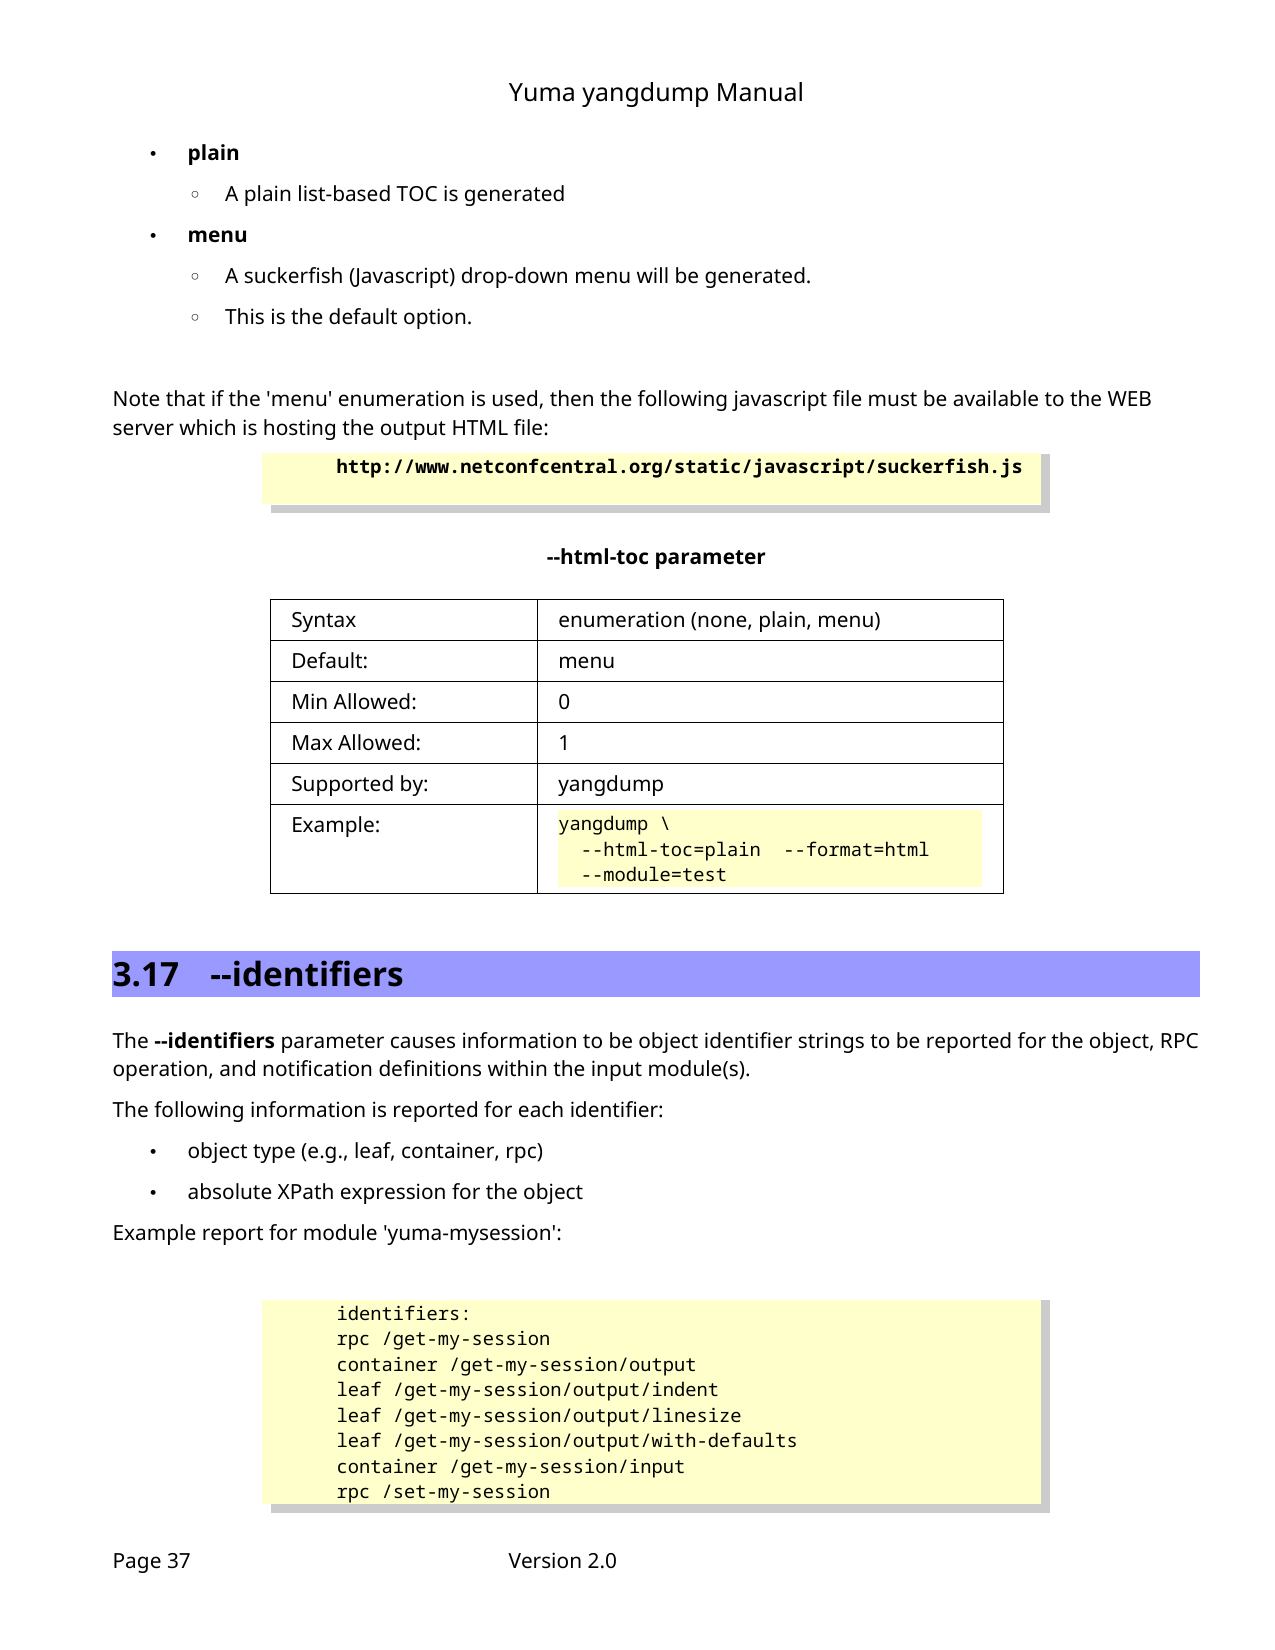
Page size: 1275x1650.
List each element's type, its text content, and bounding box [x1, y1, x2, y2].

list absolute XPath expression for the object [150, 1177, 1200, 1206]
text rpc /set-my-session [262, 1478, 1041, 1504]
table_cell Max Allowed: [271, 723, 537, 763]
table_header enumeration (none, plain, menu) [538, 600, 1003, 640]
list plain [150, 138, 1200, 167]
list A plain list-based TOC is generated [187, 179, 1200, 208]
list This is the default option. [187, 302, 1200, 331]
table_cell Example: [271, 805, 537, 893]
table_cell yangdump \ --html-toc=plain --format=html --module=test [538, 805, 1003, 893]
table_cell Default: [271, 641, 537, 681]
table_cell 1 [538, 723, 1003, 763]
text leaf /get-my-session/output/linesize [262, 1402, 1041, 1427]
table_cell Supported by: [271, 764, 537, 803]
table_cell 0 [538, 682, 1003, 722]
text leaf /get-my-session/output/indent [262, 1376, 1041, 1402]
table_cell menu [538, 641, 1003, 681]
text Note that if the 'menu' enumeration is used, then the following javascript file must be available to the WEB server which is hosting the output HTML file: [112, 384, 1200, 441]
table_cell yangdump [538, 764, 1003, 803]
text identifiers: [262, 1300, 1041, 1325]
text rpc /get-my-session [262, 1325, 1041, 1351]
list menu [150, 220, 1200, 249]
text The --identifiers parameter causes information to be object identifier strings to be reported for the object, RPC operation, and notification definitions within the input module(s). [112, 1026, 1200, 1083]
text http://www.netconfcentral.org/static/javascript/suckerfish.js [262, 453, 1041, 479]
list A suckerfish (Javascript) drop-down menu will be generated. [187, 261, 1200, 290]
subtitle --html-toc parameter [127, 542, 1185, 570]
table_header Syntax [271, 600, 537, 640]
text The following information is reported for each identifier: [112, 1095, 1200, 1124]
list object type (e.g., leaf, container, rpc) [150, 1136, 1200, 1164]
text leaf /get-my-session/output/with-defaults [262, 1427, 1041, 1453]
text Example report for module 'yuma-mysession': [112, 1218, 1200, 1246]
text container /get-my-session/output [262, 1351, 1041, 1376]
table_cell Min Allowed: [271, 682, 537, 722]
text container /get-my-session/input [262, 1453, 1041, 1478]
subtitle --identifiers [112, 951, 1200, 997]
